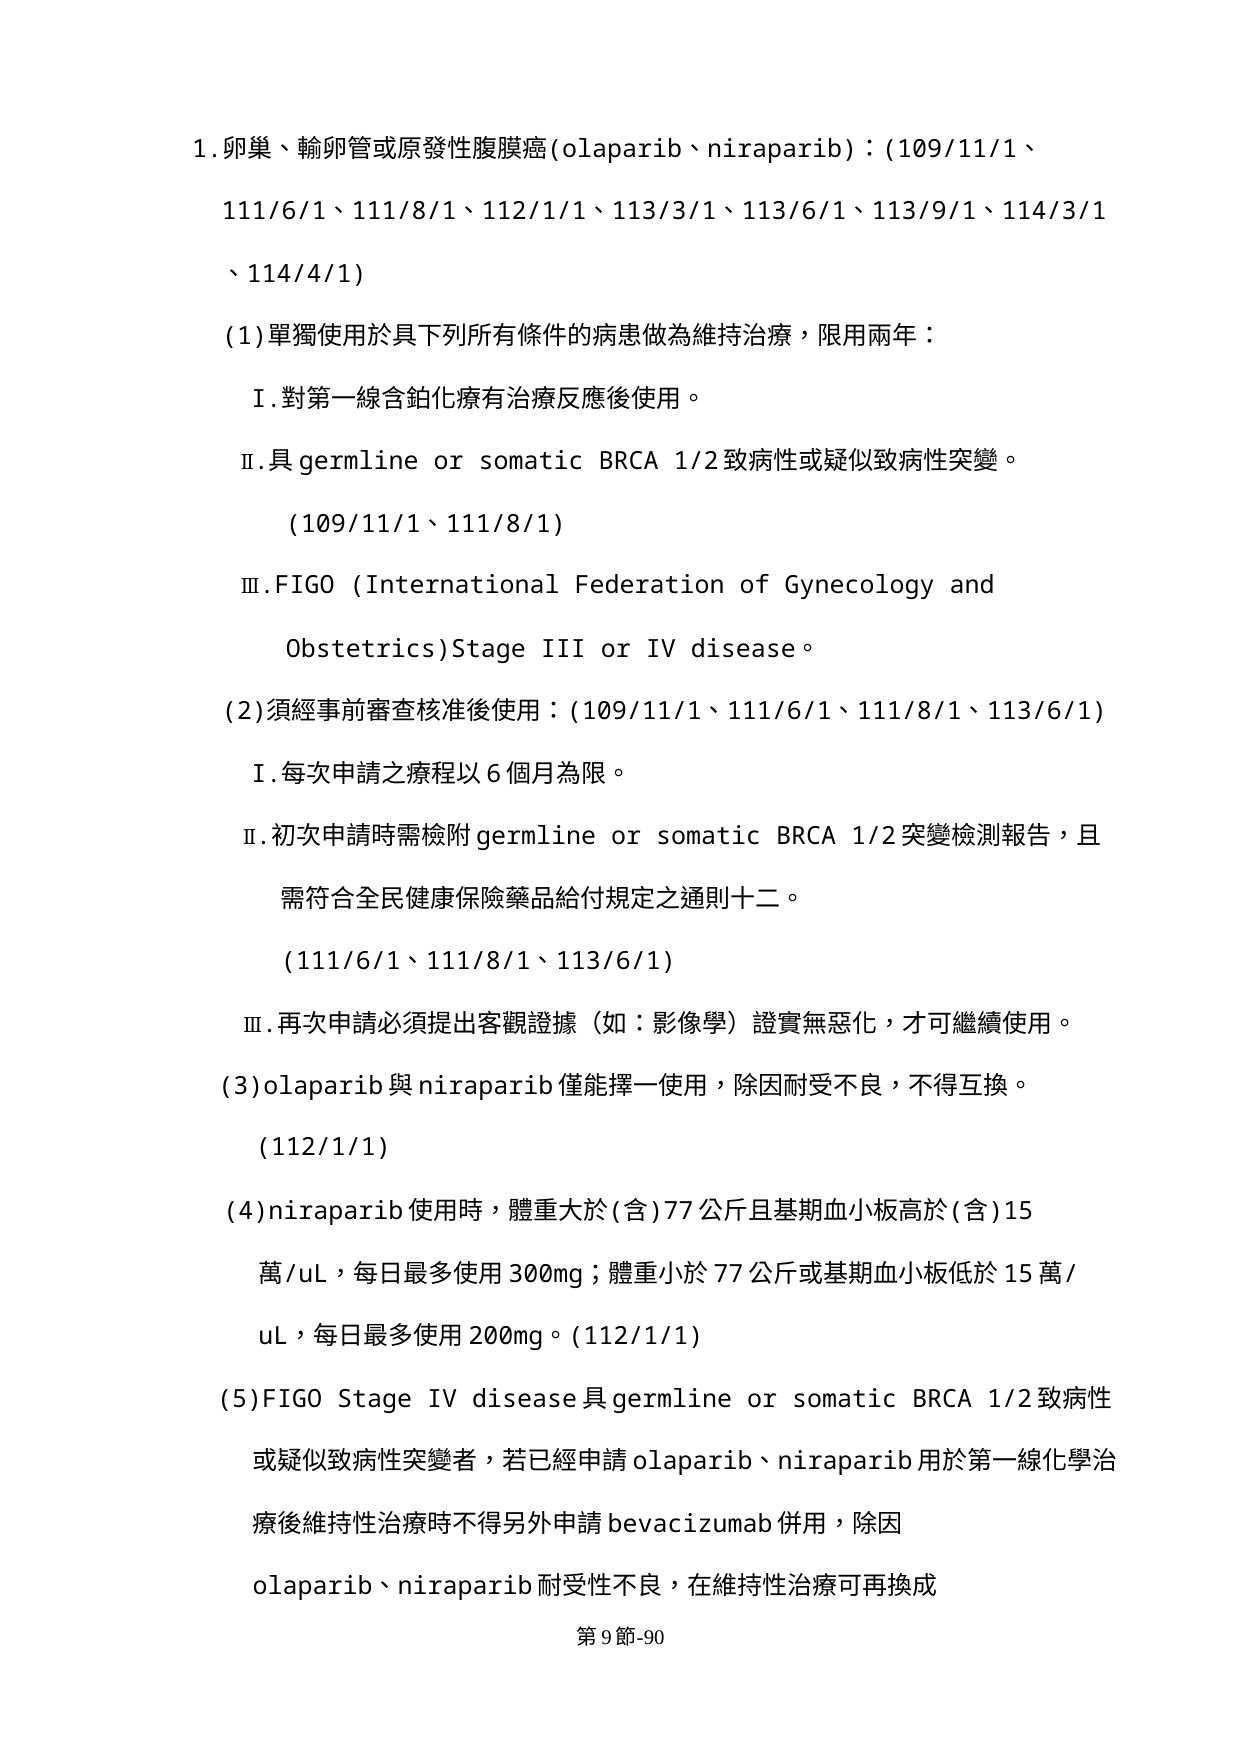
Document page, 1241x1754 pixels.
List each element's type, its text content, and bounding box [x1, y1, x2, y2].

text (2)須經事前審查核准後使用：(109/11/1、111/6/1、111/8/1、113/6/1) [222, 667, 1122, 729]
text Ⅲ.FIGO (International Federation of Gynecology and [241, 542, 1122, 604]
text Ⅱ.具germline or somatic BRCA 1/2致病性或疑似致病性突變。 [241, 417, 1122, 479]
text (109/11/1、111/8/1) [241, 479, 1122, 542]
text (4)niraparib使用時，體重大於(含)77公斤且基期血小板高於(含)15萬/uL，每日最多使用300mg；體重小於77公斤或基期血小板低於15萬/uL，每日最多使用200mg。(112/1/1) [208, 1167, 1122, 1354]
text (5)FIGO Stage IV disease具germline or somatic BRCA 1/2致病性或疑似致病性突變者，若已經申請olaparib、niraparib用於第一線化學治療後維持性治療時不得另外申請bevacizumab併用，除因olaparib、niraparib耐受性不良，在維持性治療可再換成 [217, 1354, 1122, 1604]
text I.對第一線含鉑化療有治療反應後使用。 [251, 354, 1122, 417]
text (1)單獨使用於具下列所有條件的病患做為維持治療，限用兩年： [207, 292, 1122, 354]
text Ⅲ.再次申請必須提出客觀證據（如：影像學）證實無惡化，才可繼續使用。 [243, 979, 1122, 1042]
text Obstetrics)Stage III or IV disease。 [241, 604, 1122, 667]
text I.每次申請之療程以6個月為限。 [251, 729, 1122, 792]
text (3)olaparib與niraparib僅能擇一使用，除因耐受不良，不得互換。(112/1/1) [218, 1042, 1122, 1167]
text 1.卵巢、輸卵管或原發性腹膜癌(olaparib、niraparib)：(109/11/1、 111/6/1、111/8/1、112/1/1、113/3/1、113/6/1、113/9/1、114/3/1、114/4/1) [192, 104, 1122, 292]
text Ⅱ.初次申請時需檢附germline or somatic BRCA 1/2突變檢測報告，且需符合全民健康保險藥品給付規定之通則十二。 (111/6/1、111/8/1、113/6/1) [243, 792, 1122, 979]
